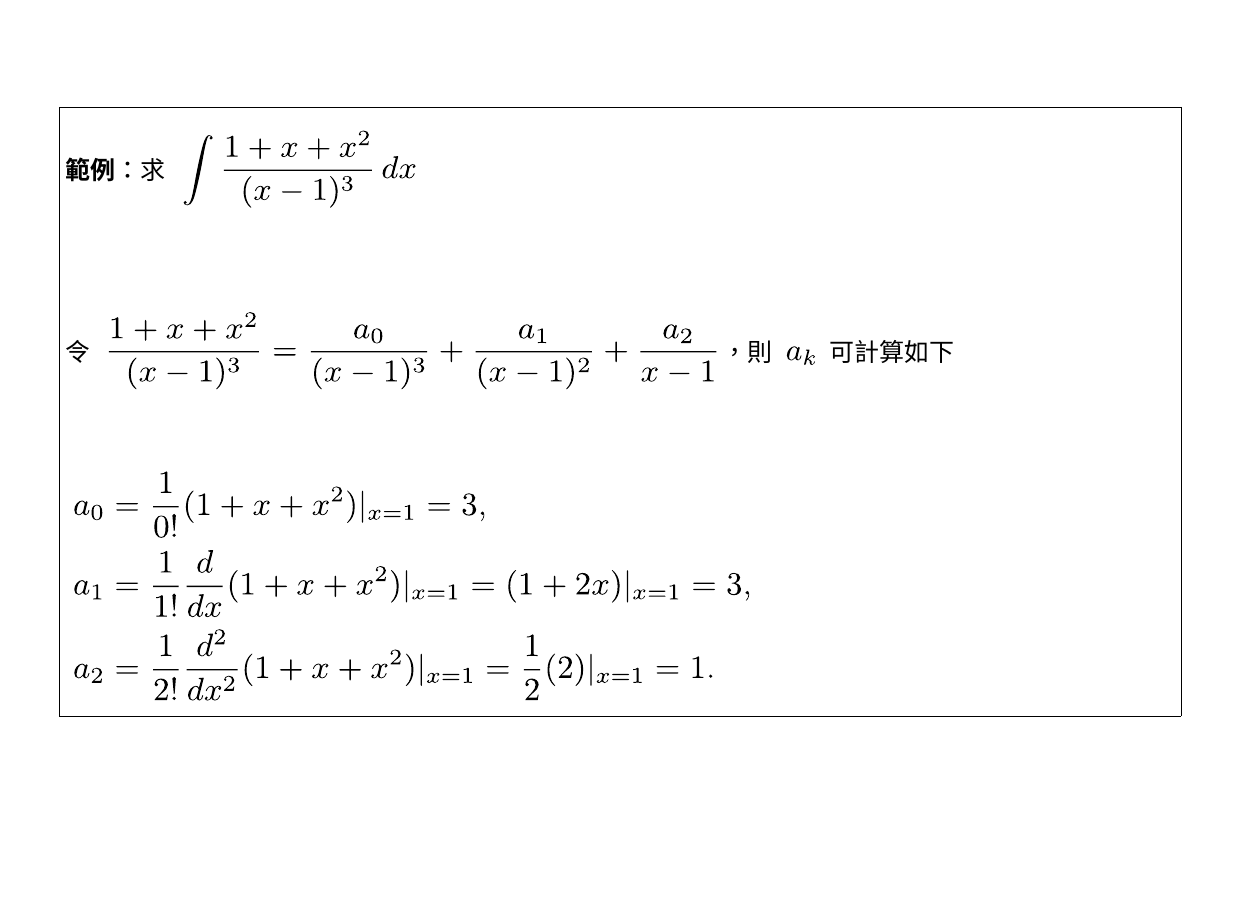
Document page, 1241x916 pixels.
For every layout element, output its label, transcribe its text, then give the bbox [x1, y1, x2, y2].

table_header 範例：求 令 ，則 可計算如下 [60, 108, 1181, 716]
